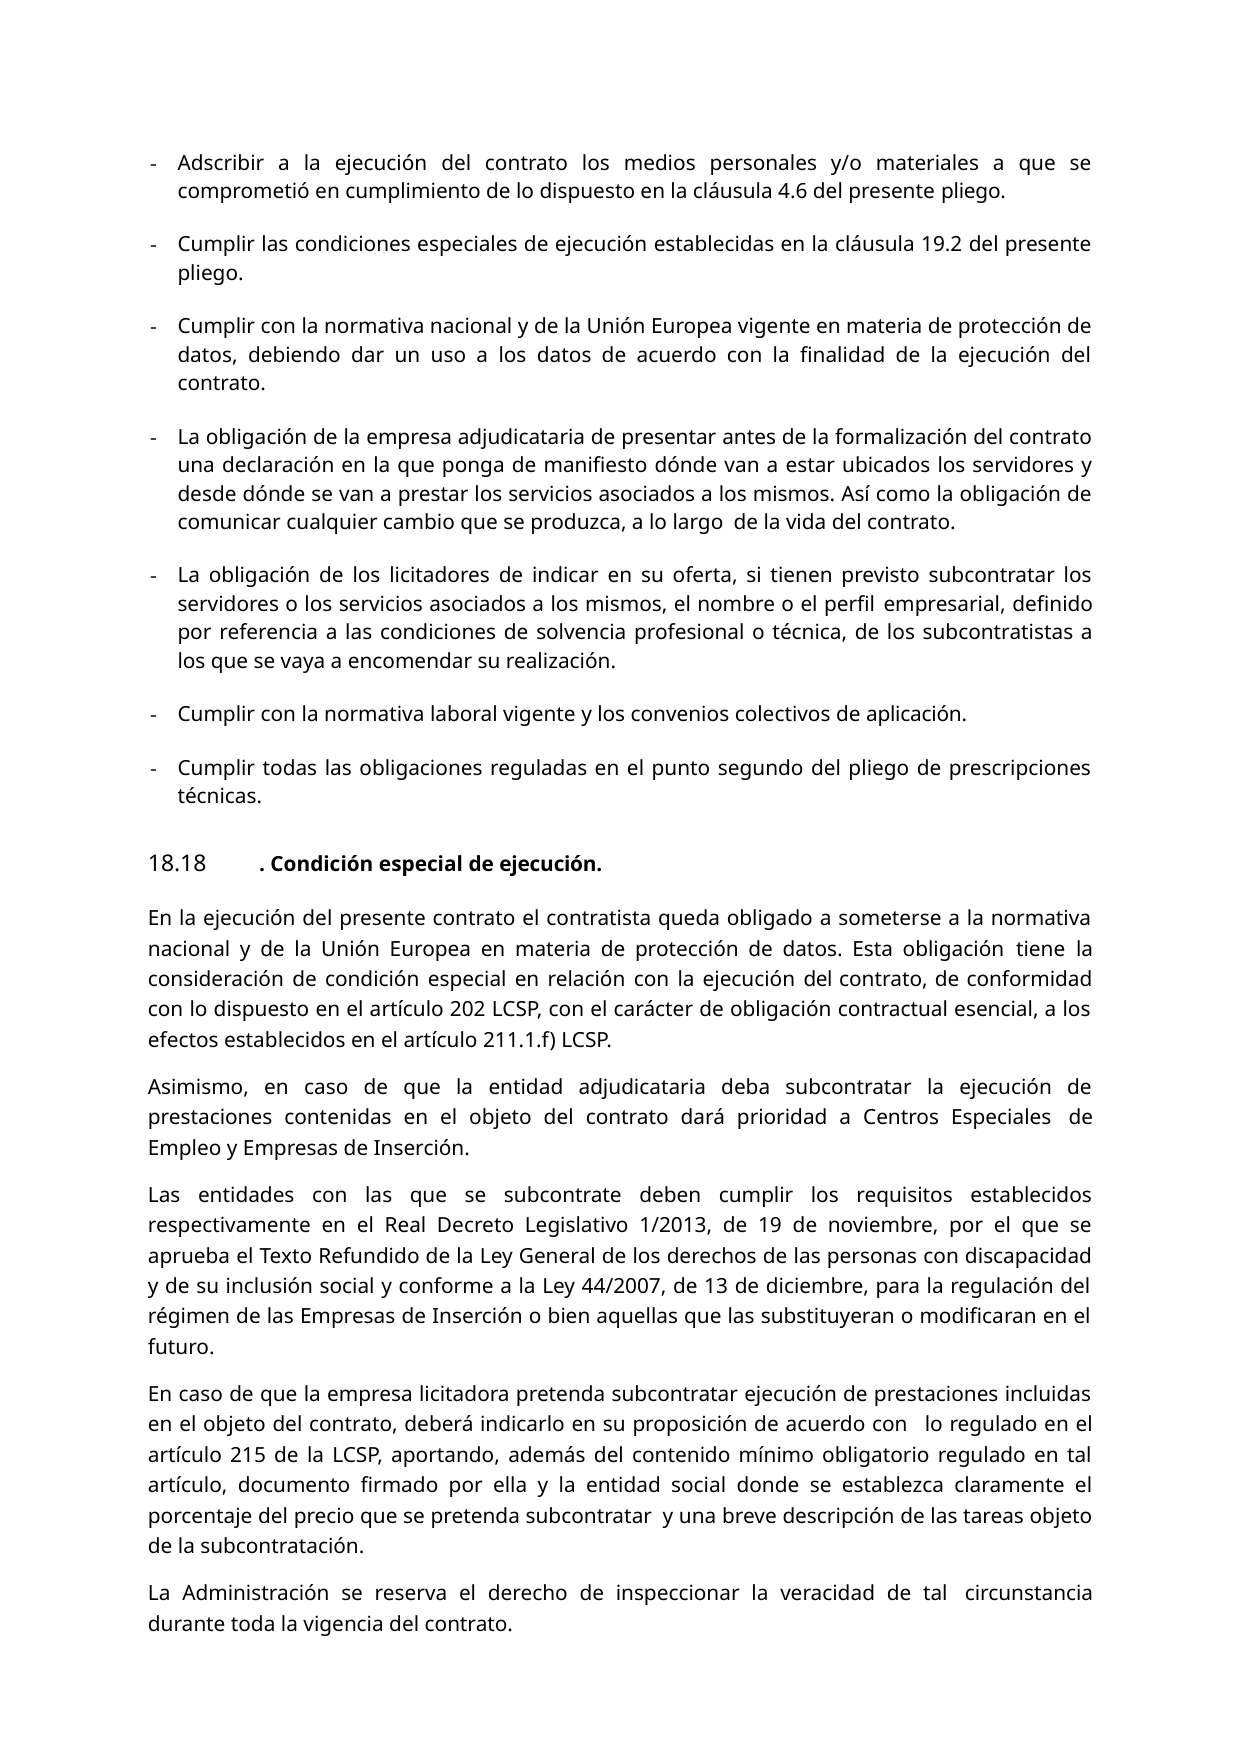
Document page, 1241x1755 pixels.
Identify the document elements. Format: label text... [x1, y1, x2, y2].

list Adscribir a la ejecución del contrato los medios personales y/o materiales a que se comprometió en cumplimiento de lo dispuesto en la cláusula 4.6 del presente pliego. [148, 148, 1093, 204]
text La Administración se reserva el derecho de inspeccionar la veracidad de tal circunstancia durante toda la vigencia del contrato. [148, 1578, 1093, 1637]
list Cumplir con la normativa nacional y de la Unión Europea vigente en materia de protección de datos, debiendo dar un uso a los datos de acuerdo con la finalidad de la ejecución del contrato. [148, 311, 1093, 397]
list Cumplir con la normativa laboral vigente y los convenios colectivos de aplicación. [148, 699, 1093, 728]
text En la ejecución del presente contrato el contratista queda obligado a someterse a la normativa nacional y de la Unión Europea en materia de protección de datos. Esta obligación tiene la consideración de condición especial en relación con la ejecución del contrato, de conformidad con lo dispuesto en el artículo 202 LCSP, con el carácter de obligación contractual esencial, a los efectos establecidos en el artículo 211.1.f) LCSP. [148, 903, 1093, 1053]
text Asimismo, en caso de que la entidad adjudicataria deba subcontratar la ejecución de prestaciones contenidas en el objeto del contrato dará prioridad a Centros Especiales de Empleo y Empresas de Inserción. [148, 1072, 1093, 1161]
text Las entidades con las que se subcontrate deben cumplir los requisitos establecidos respectivamente en el Real Decreto Legislativo 1/2013, de 19 de noviembre, por el que se aprueba el Texto Refundido de la Ley General de los derechos de las personas con discapacidad y de su inclusión social y conforme a la Ley 44/2007, de 13 de diciembre, para la regulación del régimen de las Empresas de Inserción o bien aquellas que las substituyeran o modificaran en el futuro. [148, 1180, 1093, 1361]
list Cumplir todas las obligaciones reguladas en el punto segundo del pliego de prescripciones técnicas. [148, 753, 1093, 809]
list Cumplir las condiciones especiales de ejecución establecidas en la cláusula 19.2 del presente pliego. [148, 229, 1093, 286]
text En caso de que la empresa licitadora pretenda subcontratar ejecución de prestaciones incluidas en el objeto del contrato, deberá indicarlo en su proposición de acuerdo con lo regulado en el artículo 215 de la LCSP, aportando, además del contenido mínimo obligatorio regulado en tal artículo, documento firmado por ella y la entidad social donde se establezca claramente el porcentaje del precio que se pretenda subcontratar y una breve descripción de las tareas objeto de la subcontratación. [148, 1379, 1093, 1560]
list La obligación de los licitadores de indicar en su oferta, si tienen previsto subcontratar los servidores o los servicios asociados a los mismos, el nombre o el perfil empresarial, definido por referencia a las condiciones de solvencia profesional o técnica, de los subcontratistas a los que se vaya a encomendar su realización. [148, 561, 1093, 674]
list . Condición especial de ejecución. [148, 847, 1093, 878]
list La obligación de la empresa adjudicataria de presentar antes de la formalización del contrato una declaración en la que ponga de manifiesto dónde van a estar ubicados los servidores y desde dónde se van a prestar los servicios asociados a los mismos. Así como la obligación de comunicar cualquier cambio que se produzca, a lo largo de la vida del contrato. [148, 422, 1093, 536]
